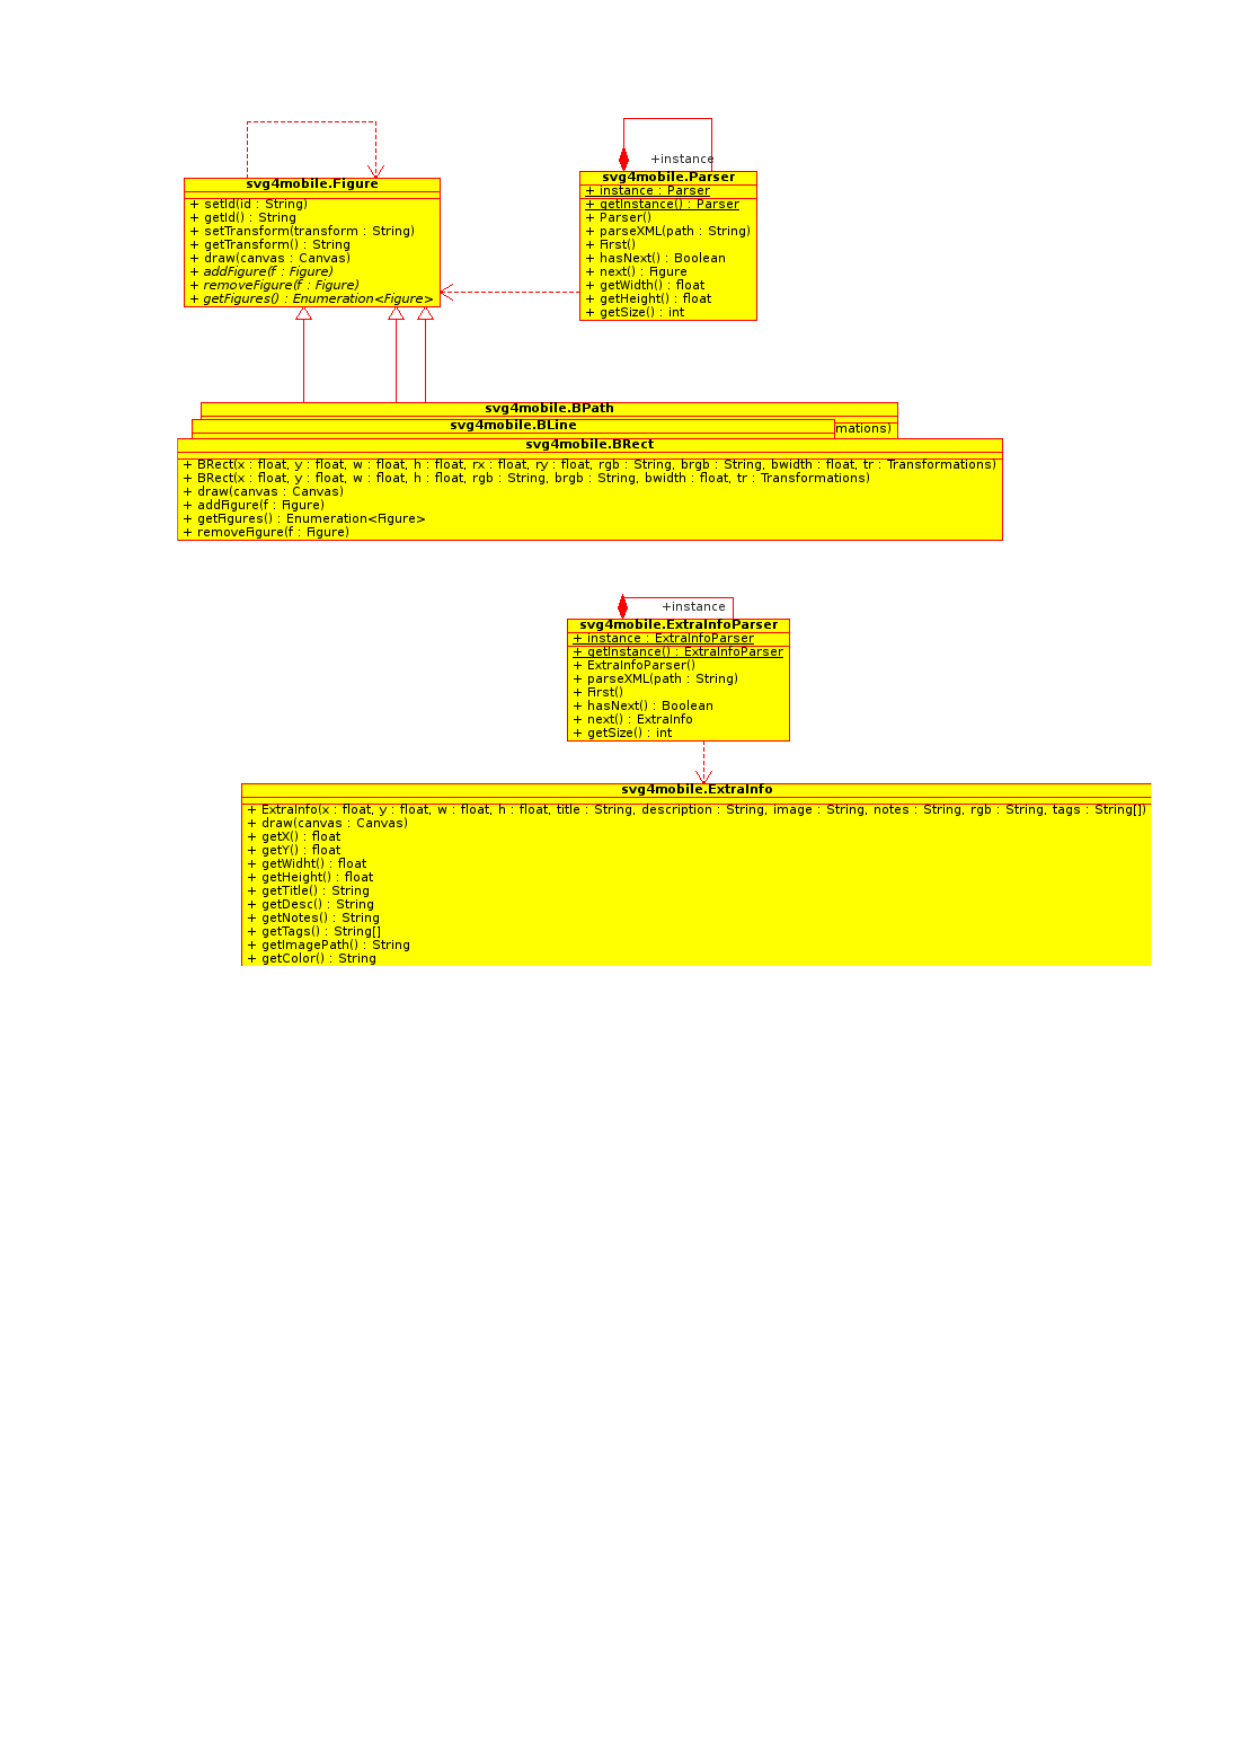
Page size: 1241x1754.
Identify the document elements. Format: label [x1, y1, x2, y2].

picture [177, 118, 1152, 966]
